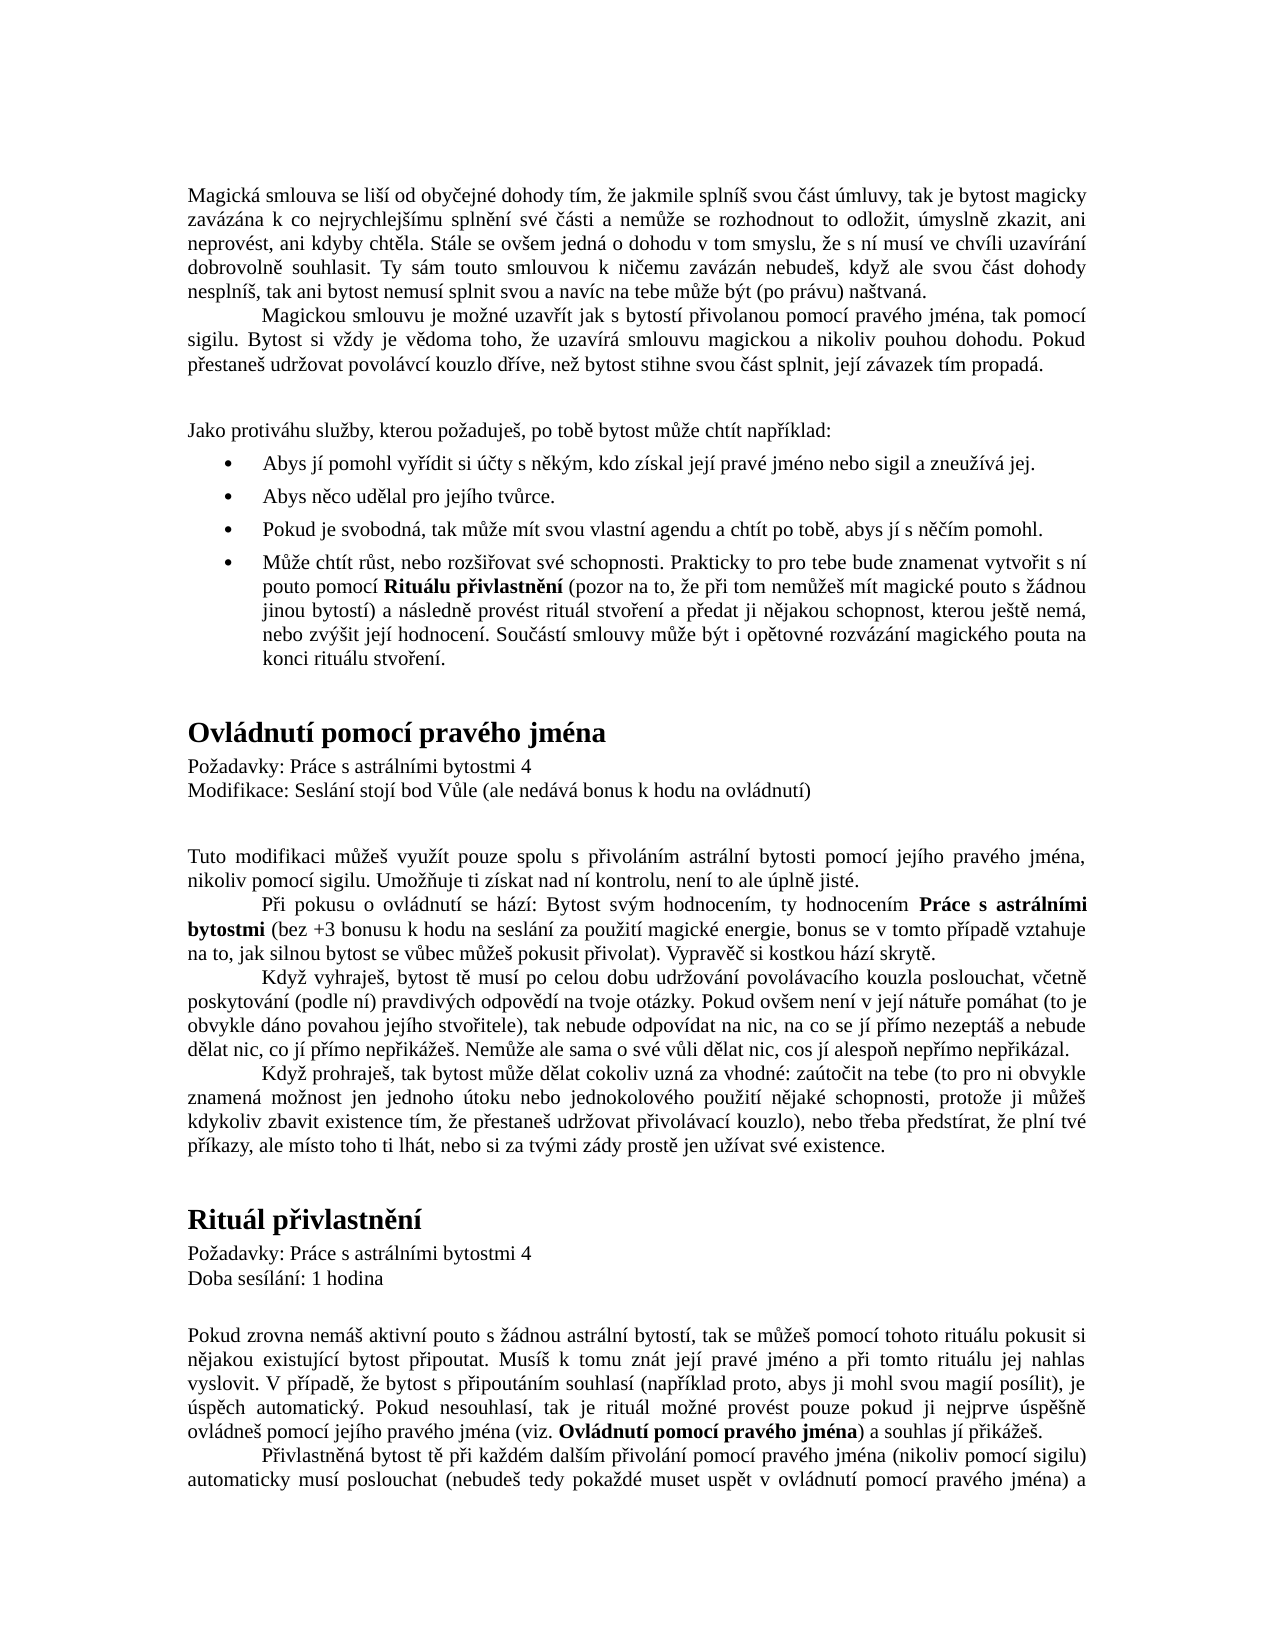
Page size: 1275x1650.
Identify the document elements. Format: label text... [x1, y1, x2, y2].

list Abys něco udělal pro jejího tvůrce. [225, 483, 1087, 508]
text Požadavky: Práce s astrálními bytostmi 4 Modifikace: Seslání stojí bod Vůle (ale nedává bonus k hodu na ovládnutí) [187, 754, 1087, 802]
text Tuto modifikaci můžeš využít pouze spolu s přivoláním astrální bytosti pomocí jejího pravého jména, nikoliv pomocí sigilu. Umožňuje ti získat nad ní kontrolu, není to ale úplně jisté. Při pokusu o ovládnutí se hází: Bytost svým hodnocením, ty hodnocením Práce s astrálními bytostmi (bez +3 bonusu k hodu na seslání za použití magické energie, bonus se v tomto případě vztahuje na to, jak silnou bytost se vůbec můžeš pokusit přivolat). Vypravěč si kostkou hází skrytě. Když vyhraješ, bytost tě musí po celou dobu udržování povolávacího kouzla poslouchat, včetně poskytování (podle ní) pravdivých odpovědí na tvoje otázky. Pokud ovšem není v její nátuře pomáhat (to je obvykle dáno povahou jejího stvořitele), tak nebude odpovídat na nic, na co se jí přímo nezeptáš a nebude dělat nic, co jí přímo nepřikážeš. Nemůže ale sama o své vůli dělat nic, cos jí alespoň nepřímo nepřikázal. Když prohraješ, tak bytost může dělat cokoliv uzná za vhodné: zaútočit na tebe (to pro ni obvykle znamená možnost jen jednoho útoku nebo jednokolového použití nějaké schopnosti, protože ji můžeš kdykoliv zbavit existence tím, že přestaneš udržovat přivolávací kouzlo), nebo třeba předstírat, že plní tvé příkazy, ale místo toho ti lhát, nebo si za tvými zády prostě jen užívat své existence. [187, 844, 1087, 1157]
text Pokud zrovna nemáš aktivní pouto s žádnou astrální bytostí, tak se můžeš pomocí tohoto rituálu pokusit si nějakou existující bytost připoutat. Musíš k tomu znát její pravé jméno a při tomto rituálu jej nahlas vyslovit. V případě, že bytost s připoutáním souhlasí (například proto, abys ji mohl svou magií posílit), je úspěch automatický. Pokud nesouhlasí, tak je rituál možné provést pouze pokud ji nejprve úspěšně ovládneš pomocí jejího pravého jména (viz. Ovládnutí pomocí pravého jména) a souhlas jí přikážeš. Přivlastněná bytost tě při každém dalším přivolání pomocí pravého jména (nikoliv pomocí sigilu) automaticky musí poslouchat (nebudeš tedy pokaždé muset uspět v ovládnutí pomocí pravého jména) a [187, 1322, 1087, 1491]
text Magická smlouva se liší od obyčejné dohody tím, že jakmile splníš svou část úmluvy, tak je bytost magicky zavázána k co nejrychlejšímu splnění své části a nemůže se rozhodnout to odložit, úmyslně zkazit, ani neprovést, ani kdyby chtěla. Stále se ovšem jedná o dohodu v tom smyslu, že s ní musí ve chvíli uzavírání dobrovolně souhlasit. Ty sám touto smlouvou k ničemu zavázán nebudeš, když ale svou část dohody nesplníš, tak ani bytost nemusí splnit svou a navíc na tebe může být (po právu) naštvaná. Magickou smlouvu je možné uzavřít jak s bytostí přivolanou pomocí pravého jména, tak pomocí sigilu. Bytost si vždy je vědoma toho, že uzavírá smlouvu magickou a nikoliv pouhou dohodu. Pokud přestaneš udržovat povolávcí kouzlo dříve, než bytost stihne svou část splnit, její závazek tím propadá. [187, 183, 1087, 376]
subtitle Rituál přivlastnění [187, 1202, 1087, 1235]
text Jako protiváhu služby, kterou požaduješ, po tobě bytost může chtít například: [187, 417, 1087, 442]
text Požadavky: Práce s astrálními bytostmi 4 Doba sesílání: 1 hodina [187, 1241, 1087, 1313]
list Abys jí pomohl vyřídit si účty s někým, kdo získal její pravé jméno nebo sigil a zneužívá jej. [225, 451, 1087, 474]
subtitle Ovládnutí pomocí pravého jména [187, 715, 1087, 748]
list Pokud je svobodná, tak může mít svou vlastní agendu a chtít po tobě, abys jí s něčím pomohl. [225, 517, 1087, 541]
list Může chtít růst, nebo rozšiřovat své schopnosti. Prakticky to pro tebe bude znamenat vytvořit s ní pouto pomocí Rituálu přivlastnění (pozor na to, že při tom nemůžeš mít magické pouto s žádnou jinou bytostí) a následně provést rituál stvoření a předat ji nějakou schopnost, kterou ještě nemá, nebo zvýšit její hodnocení. Součástí smlouvy může být i opětovné rozvázání magického pouta na konci rituálu stvoření. [225, 549, 1087, 670]
